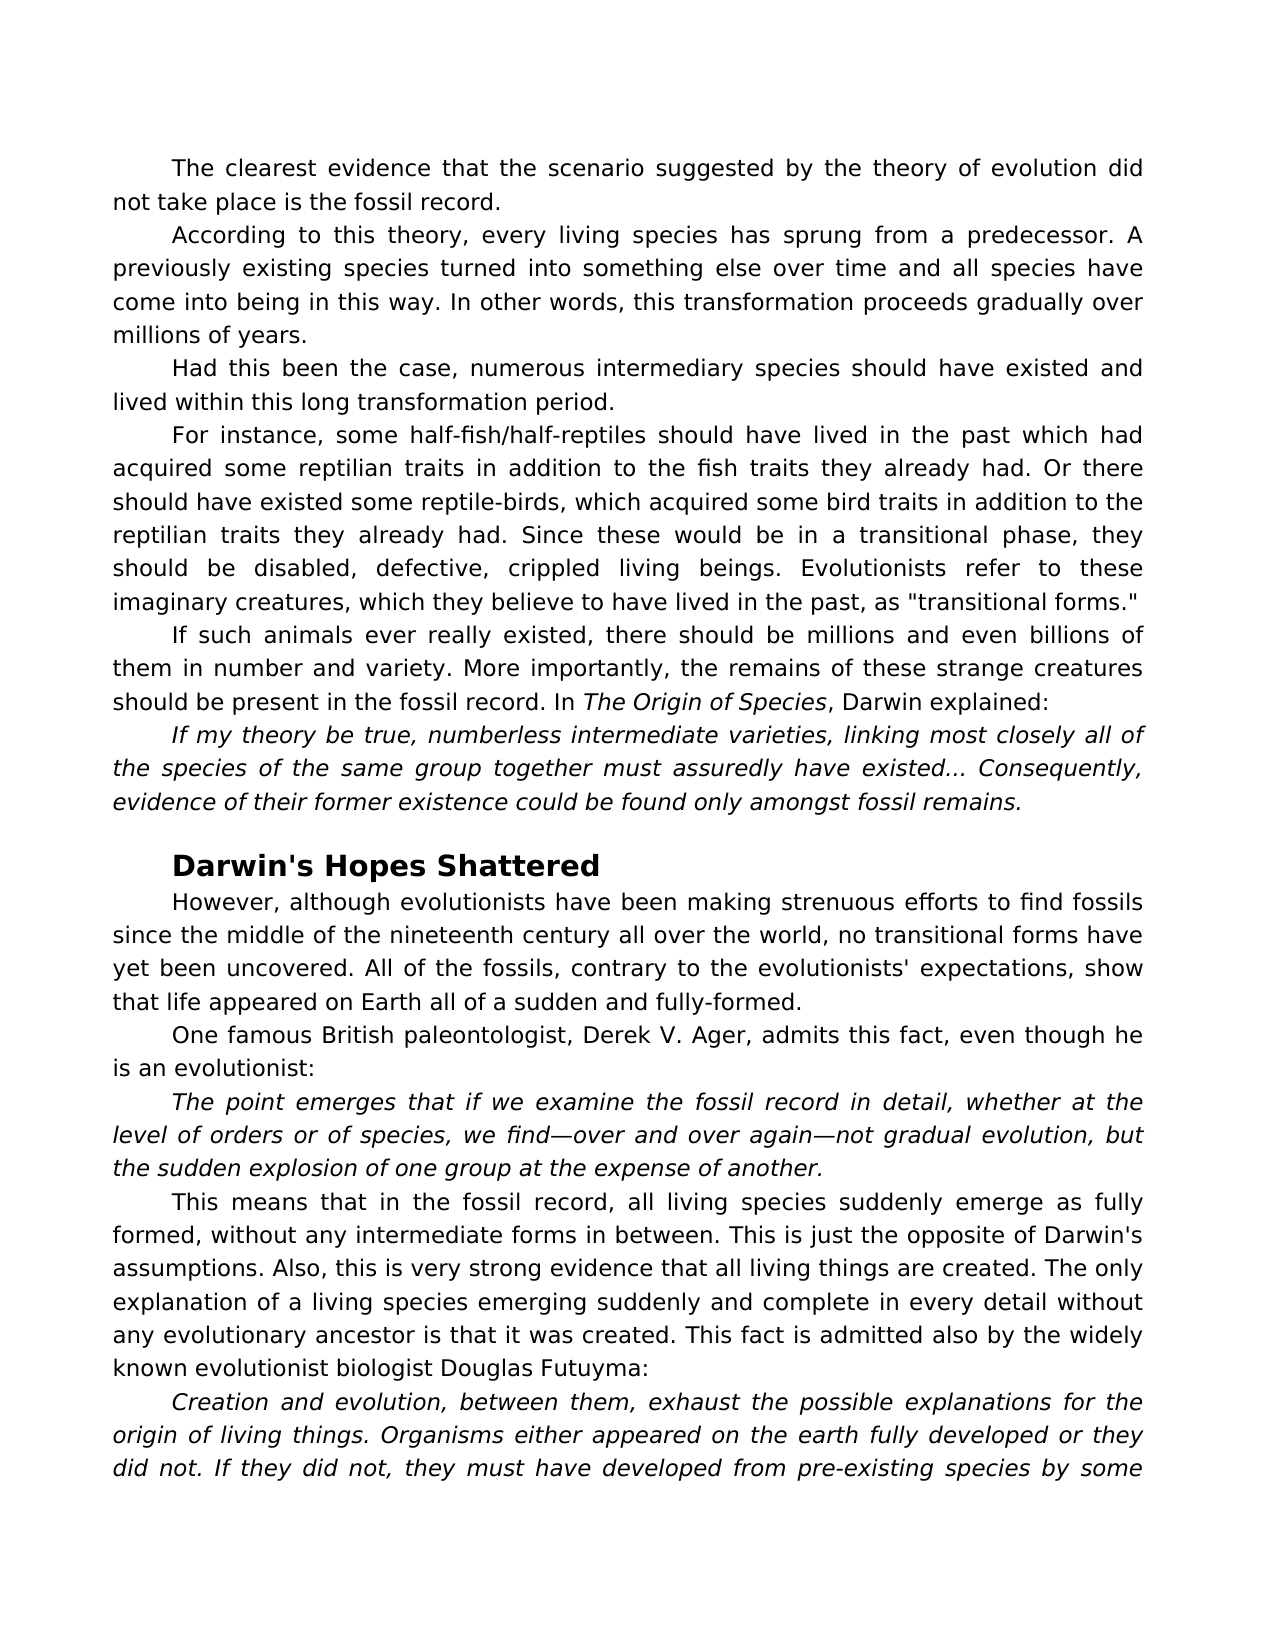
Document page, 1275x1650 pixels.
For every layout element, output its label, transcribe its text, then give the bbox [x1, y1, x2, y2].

text If such animals ever really existed, there should be millions and even billions of them in number and variety. More importantly, the remains of these strange creatures should be present in the fossil record. In The Origin of Species, Darwin explained: [112, 617, 1145, 717]
text For instance, some half-fish/half-reptiles should have lived in the past which had acquired some reptilian traits in addition to the fish traits they already had. Or there should have existed some reptile-birds, which acquired some bird traits in addition to the reptilian traits they already had. Since these would be in a transitional phase, they should be disabled, defective, crippled living beings. Evolutionists refer to these imaginary creatures, which they believe to have lived in the past, as "transitional forms." [112, 417, 1145, 617]
text This means that in the fossil record, all living species suddenly emerge as fully formed, without any intermediate forms in between. This is just the opposite of Darwin's assumptions. Also, this is very strong evidence that all living things are created. The only explanation of a living species emerging suddenly and complete in every detail without any evolutionary ancestor is that it was created. This fact is admitted also by the widely known evolutionist biologist Douglas Futuyma: [112, 1183, 1145, 1383]
text According to this theory, every living species has sprung from a predecessor. A previously existing species turned into something else over time and all species have come into being in this way. In other words, this transformation proceeds gradually over millions of years. [112, 217, 1145, 350]
text Creation and evolution, between them, exhaust the possible explanations for the origin of living things. Organisms either appeared on the earth fully developed or they did not. If they did not, they must have developed from pre-existing species by some [112, 1383, 1145, 1483]
text The point emerges that if we examine the fossil record in detail, whether at the level of orders or of species, we find—over and over again—not gradual evolution, but the sudden explosion of one group at the expense of another. [112, 1083, 1145, 1183]
text Had this been the case, numerous intermediary species should have existed and lived within this long transformation period. [112, 350, 1145, 417]
text However, although evolutionists have been making strenuous efforts to find fossils since the middle of the nineteenth century all over the world, no transitional forms have yet been uncovered. All of the fossils, contrary to the evolutionists' expectations, show that life appeared on Earth all of a sudden and fully-formed. [112, 883, 1145, 1017]
text Darwin's Hopes Shattered [112, 850, 1145, 883]
text The clearest evidence that the scenario suggested by the theory of evolution did not take place is the fossil record. [112, 150, 1145, 217]
text One famous British paleontologist, Derek V. Ager, admits this fact, even though he is an evolutionist: [112, 1017, 1145, 1083]
text If my theory be true, numberless intermediate varieties, linking most closely all of the species of the same group together must assuredly have existed... Consequently, evidence of their former existence could be found only amongst fossil remains. [112, 717, 1145, 817]
